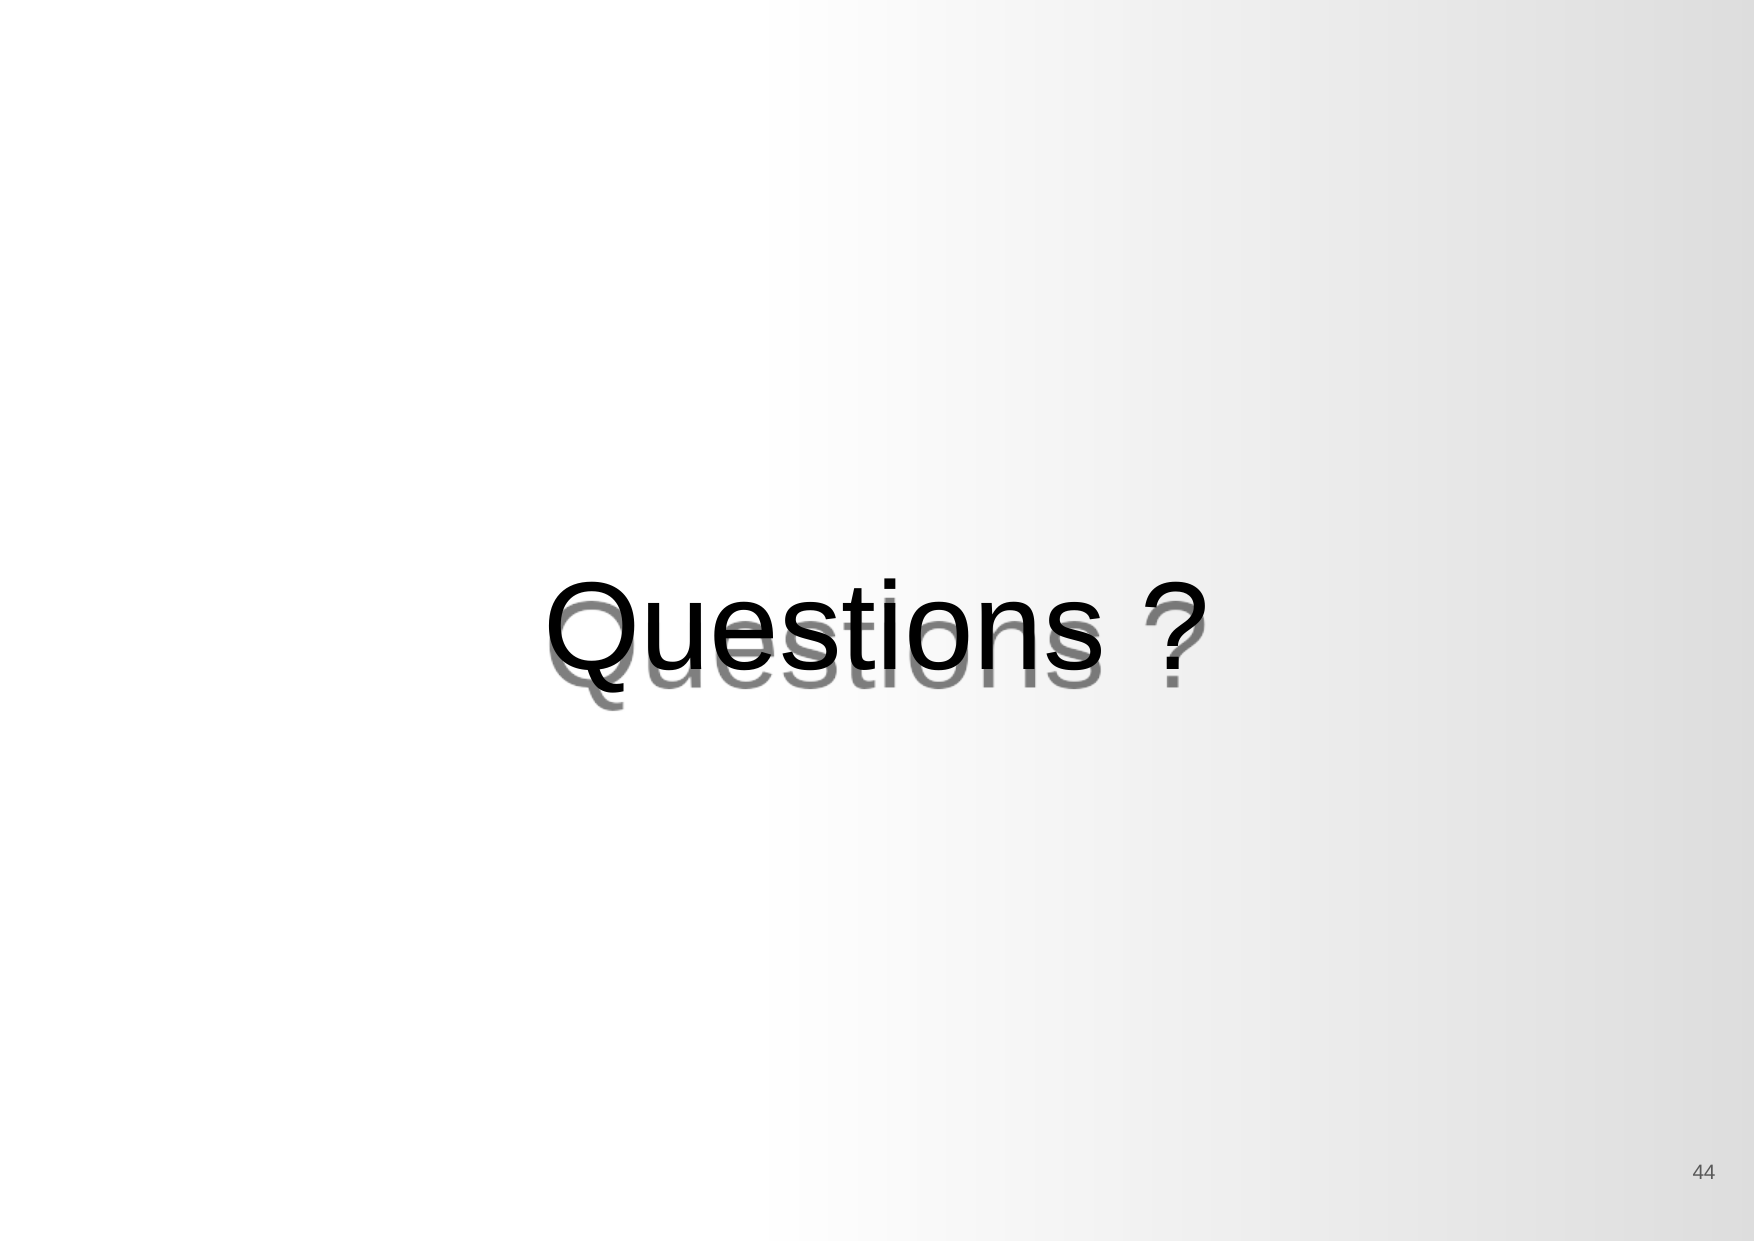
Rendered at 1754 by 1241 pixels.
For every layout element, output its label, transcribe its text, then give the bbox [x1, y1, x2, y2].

slide_number [1625, 1124, 1731, 1220]
title Questions ? [59, 518, 1695, 722]
